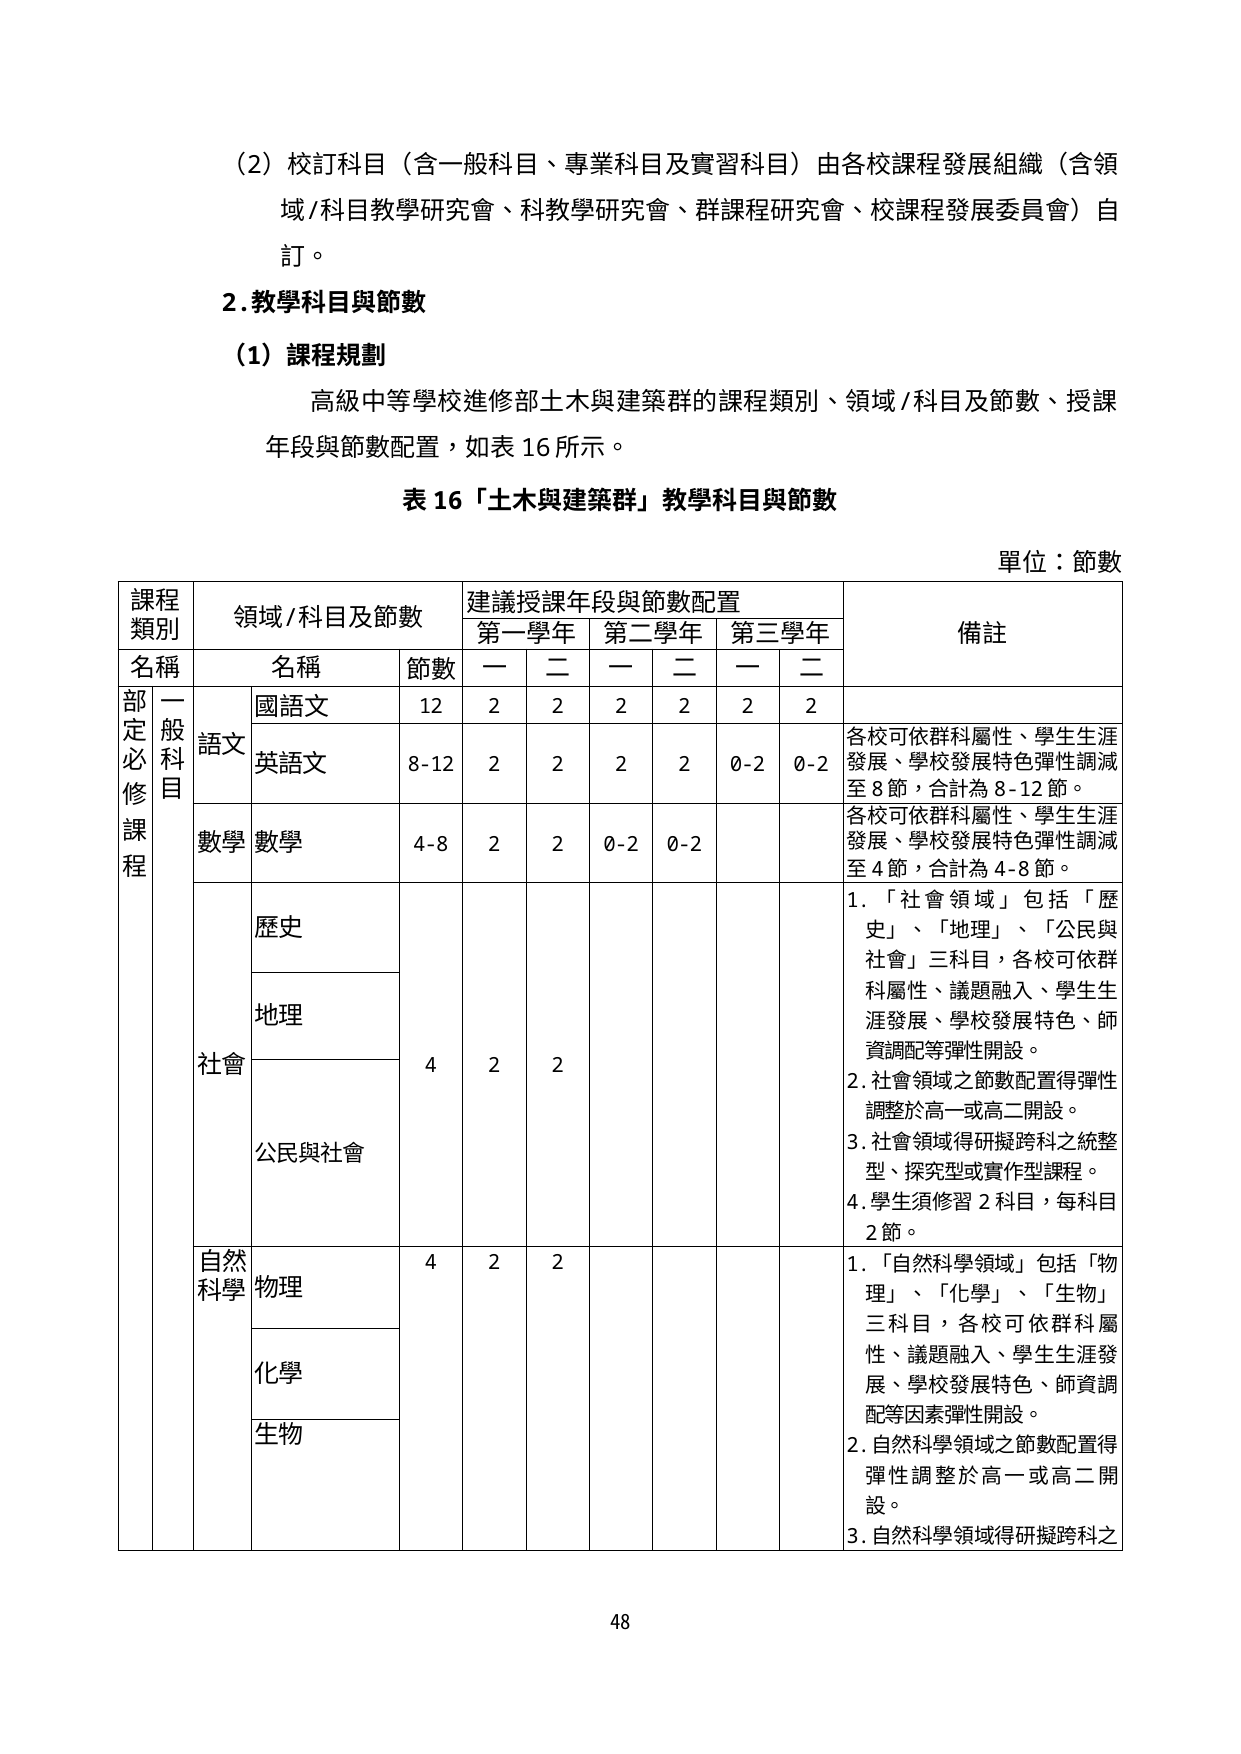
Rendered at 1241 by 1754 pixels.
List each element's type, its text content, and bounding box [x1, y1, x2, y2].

table_cell 2 [527, 687, 589, 723]
table_cell 生物 [252, 1420, 399, 1549]
table_cell 英語文 [252, 724, 399, 803]
text 2.教學科目與節數 [221, 274, 1122, 320]
table_cell 第二學年 [590, 619, 716, 648]
table_cell [653, 883, 716, 1246]
table_cell [844, 687, 1122, 723]
table_cell 名稱 [119, 650, 193, 686]
table_cell [717, 804, 779, 882]
table_cell 二 [527, 650, 589, 686]
table_cell [590, 1247, 652, 1549]
table_cell 2 [653, 724, 716, 803]
text （1）課程規劃 [221, 328, 1122, 373]
table_cell 公民與社會 [252, 1060, 399, 1246]
table_cell 2 [653, 687, 716, 723]
table_header 課程類別 [119, 582, 193, 648]
table_cell 2 [780, 687, 843, 723]
table_cell 4 [400, 1247, 462, 1549]
table_cell 數學 [252, 804, 399, 882]
table_cell 2 [463, 1247, 526, 1549]
table_cell 2 [527, 804, 589, 882]
table_cell 部定必修課程 [119, 687, 152, 1549]
table_header 領域/科目及節數 [194, 582, 462, 648]
table_cell 1.「社會領域」包括「歷史」、「地理」、「公民與社會」三科目，各校可依群科屬性、議題融入、學生生涯發展、學校發展特色、師資調配等彈性開設。 2.社會領域之節數配置得彈性調整於高一或高二開設。 3.社會領域得研擬跨科之統整型、探究型或實作型課程。 4.學生須修習2科目，每科目2節。 [844, 883, 1122, 1246]
table_cell 0-2 [717, 724, 779, 803]
table_cell 一般科目 [153, 687, 193, 1549]
table_cell [780, 804, 843, 882]
table_header 建議授課年段與節數配置 [463, 582, 843, 618]
text 單位：節數 [118, 518, 1122, 581]
table_cell 8-12 [400, 724, 462, 803]
table_cell 第三學年 [717, 619, 843, 648]
text 高級中等學校進修部土木與建築群的課程類別、領域/科目及節數、授課年段與節數配置，如表16所示。 [266, 373, 1117, 465]
table_cell 社會 [194, 883, 251, 1246]
table_cell 2 [527, 1247, 589, 1549]
table_cell 2 [463, 804, 526, 882]
table_cell 2 [590, 724, 652, 803]
table_cell 0-2 [590, 804, 652, 882]
table_cell [780, 883, 843, 1246]
table_cell 一 [463, 650, 526, 686]
table_cell 自然科學 [194, 1247, 251, 1549]
table_cell 2 [527, 883, 589, 1246]
table_cell 2 [463, 687, 526, 723]
table_cell 化學 [252, 1329, 399, 1419]
table_cell 0-2 [653, 804, 716, 882]
table_cell 國語文 [252, 687, 399, 723]
table_cell 節數 [400, 650, 462, 686]
table_cell 二 [653, 650, 716, 686]
table_cell [717, 1247, 779, 1549]
table_cell 地理 [252, 973, 399, 1059]
table_cell 歷史 [252, 883, 399, 972]
table_cell 4-8 [400, 804, 462, 882]
table_cell 數學 [194, 804, 251, 882]
table_cell 各校可依群科屬性、學生生涯發展、學校發展特色彈性調減至8節，合計為8-12節。 [844, 724, 1122, 803]
table_cell 2 [717, 687, 779, 723]
table_cell 2 [463, 724, 526, 803]
table_cell 2 [527, 724, 589, 803]
table_cell 第一學年 [463, 619, 589, 648]
table_cell 一 [590, 650, 652, 686]
table_cell 4 [400, 883, 462, 1246]
table_cell 2 [590, 687, 652, 723]
text （2）校訂科目（含一般科目、專業科目及實習科目）由各校課程發展組織（含領域/科目教學研究會、科教學研究會、群課程研究會、校課程發展委員會）自訂。 [221, 137, 1122, 274]
table_cell 一 [717, 650, 779, 686]
table_cell 12 [400, 687, 462, 723]
table_cell [653, 1247, 716, 1549]
table_cell [780, 1247, 843, 1549]
table_cell 2 [463, 883, 526, 1246]
table_cell 1.「自然科學領域」包括「物理」、「化學」、「生物」三科目，各校可依群科屬性、議題融入、學生生涯發展、學校發展特色、師資調配等因素彈性開設。 2.自然科學領域之節數配置得彈性調整於高一或高二開設。 3.自然科學領域得研擬跨科之 [844, 1247, 1122, 1549]
table_cell 物理 [252, 1247, 399, 1328]
table_cell [717, 883, 779, 1246]
table_cell 二 [780, 650, 843, 686]
table_cell 語文 [194, 687, 251, 803]
table_cell [590, 883, 652, 1246]
text 表16「土木與建築群」教學科目與節數 [118, 473, 1122, 518]
table_cell 0-2 [780, 724, 843, 803]
table_header 備註 [844, 582, 1122, 686]
table_cell 名稱 [194, 650, 399, 686]
table_cell 各校可依群科屬性、學生生涯發展、學校發展特色彈性調減至4節，合計為4-8節。 [844, 804, 1122, 882]
